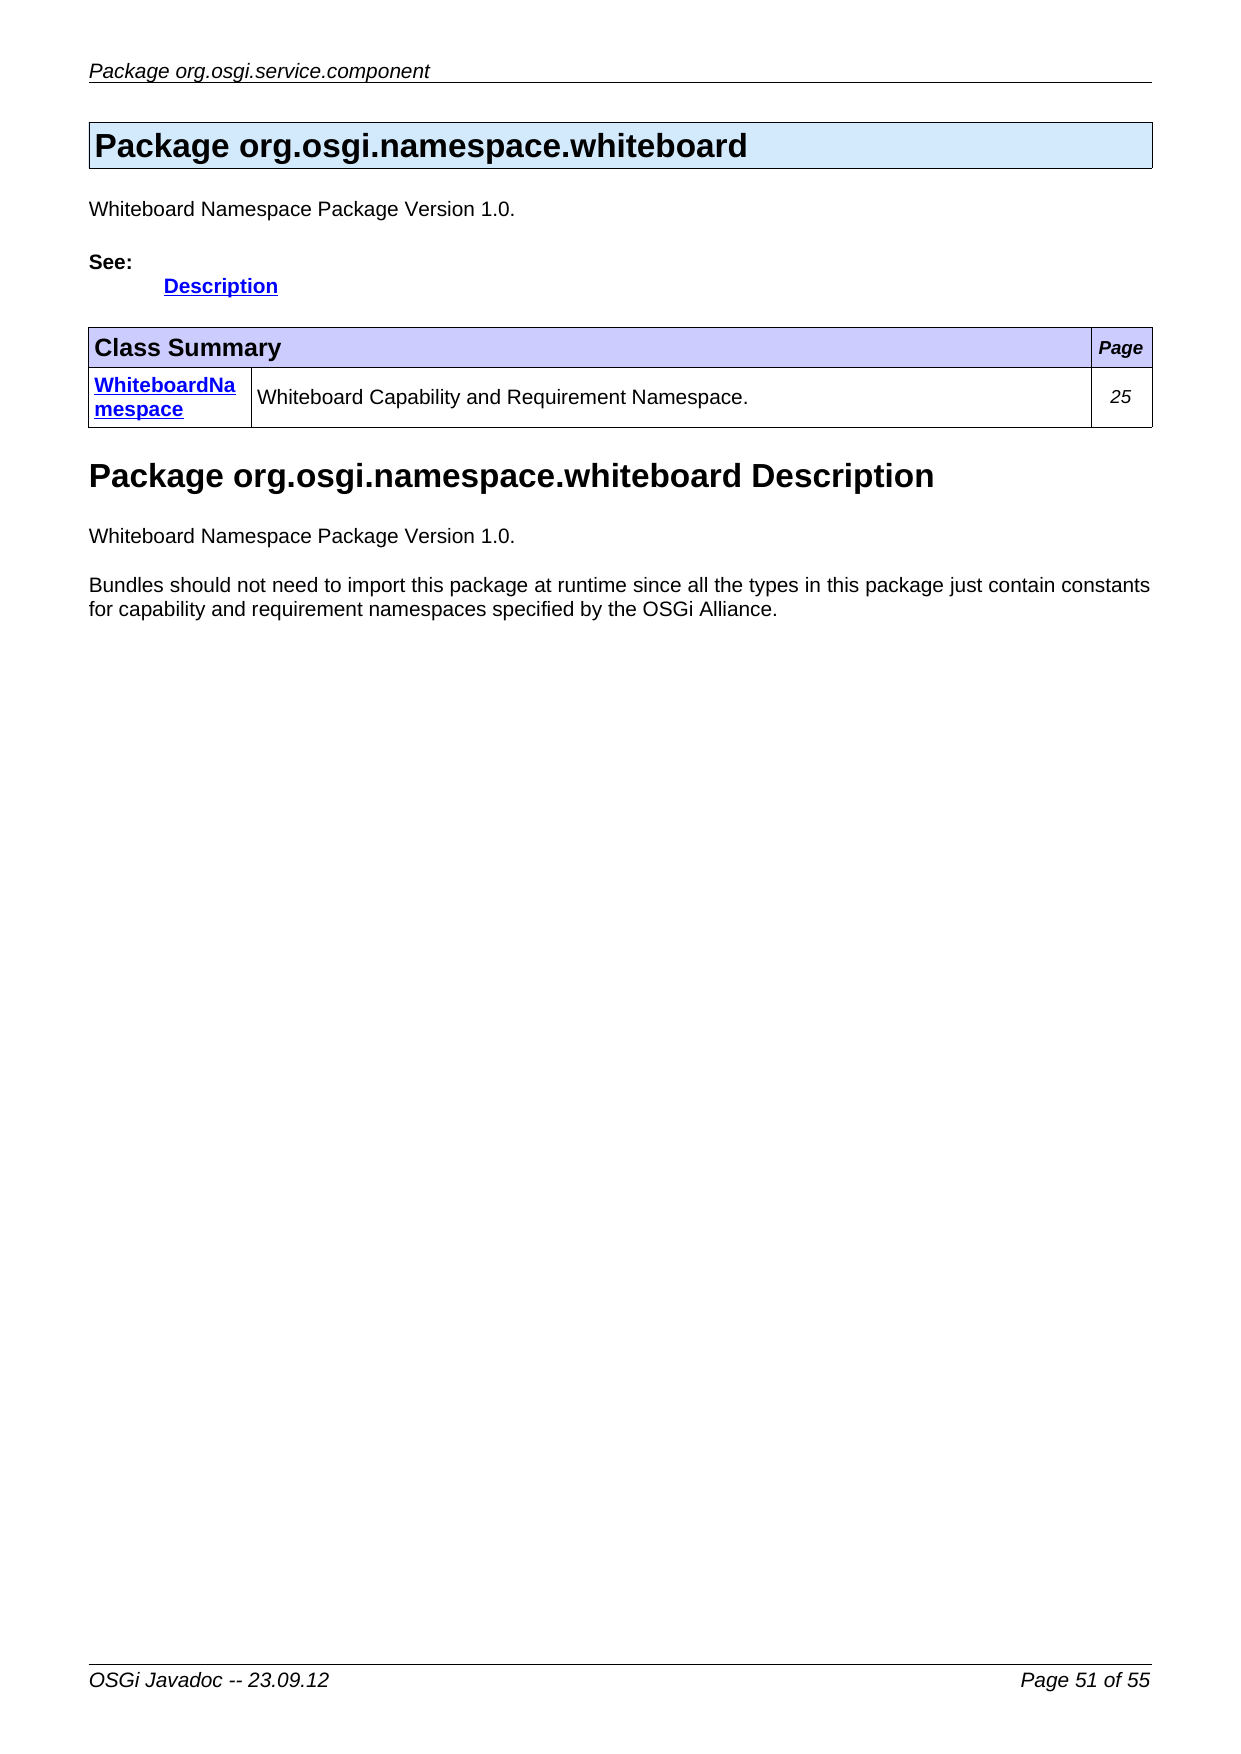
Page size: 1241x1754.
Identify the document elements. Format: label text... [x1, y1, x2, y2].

text Package org.osgi.namespace.whiteboard Description [88, 456, 1152, 494]
table_header Page [1092, 328, 1152, 367]
text Whiteboard Namespace Package Version 1.0. [88, 197, 1152, 221]
table_cell WhiteboardNamespace [89, 368, 251, 427]
text Whiteboard Namespace Package Version 1.0. [88, 523, 1152, 547]
subtitle Package org.osgi.namespace.whiteboard [90, 123, 1152, 168]
table_header Class Summary [89, 328, 1091, 367]
text Description [163, 274, 1152, 298]
table_cell [1092, 368, 1152, 427]
text Bundles should not need to import this package at runtime since all the types in this package just contain constants for capability and requirement namespaces specified by the OSGi Alliance. [88, 572, 1152, 620]
table_cell Whiteboard Capability and Requirement Namespace. [252, 368, 1091, 427]
text See: [88, 250, 1152, 274]
